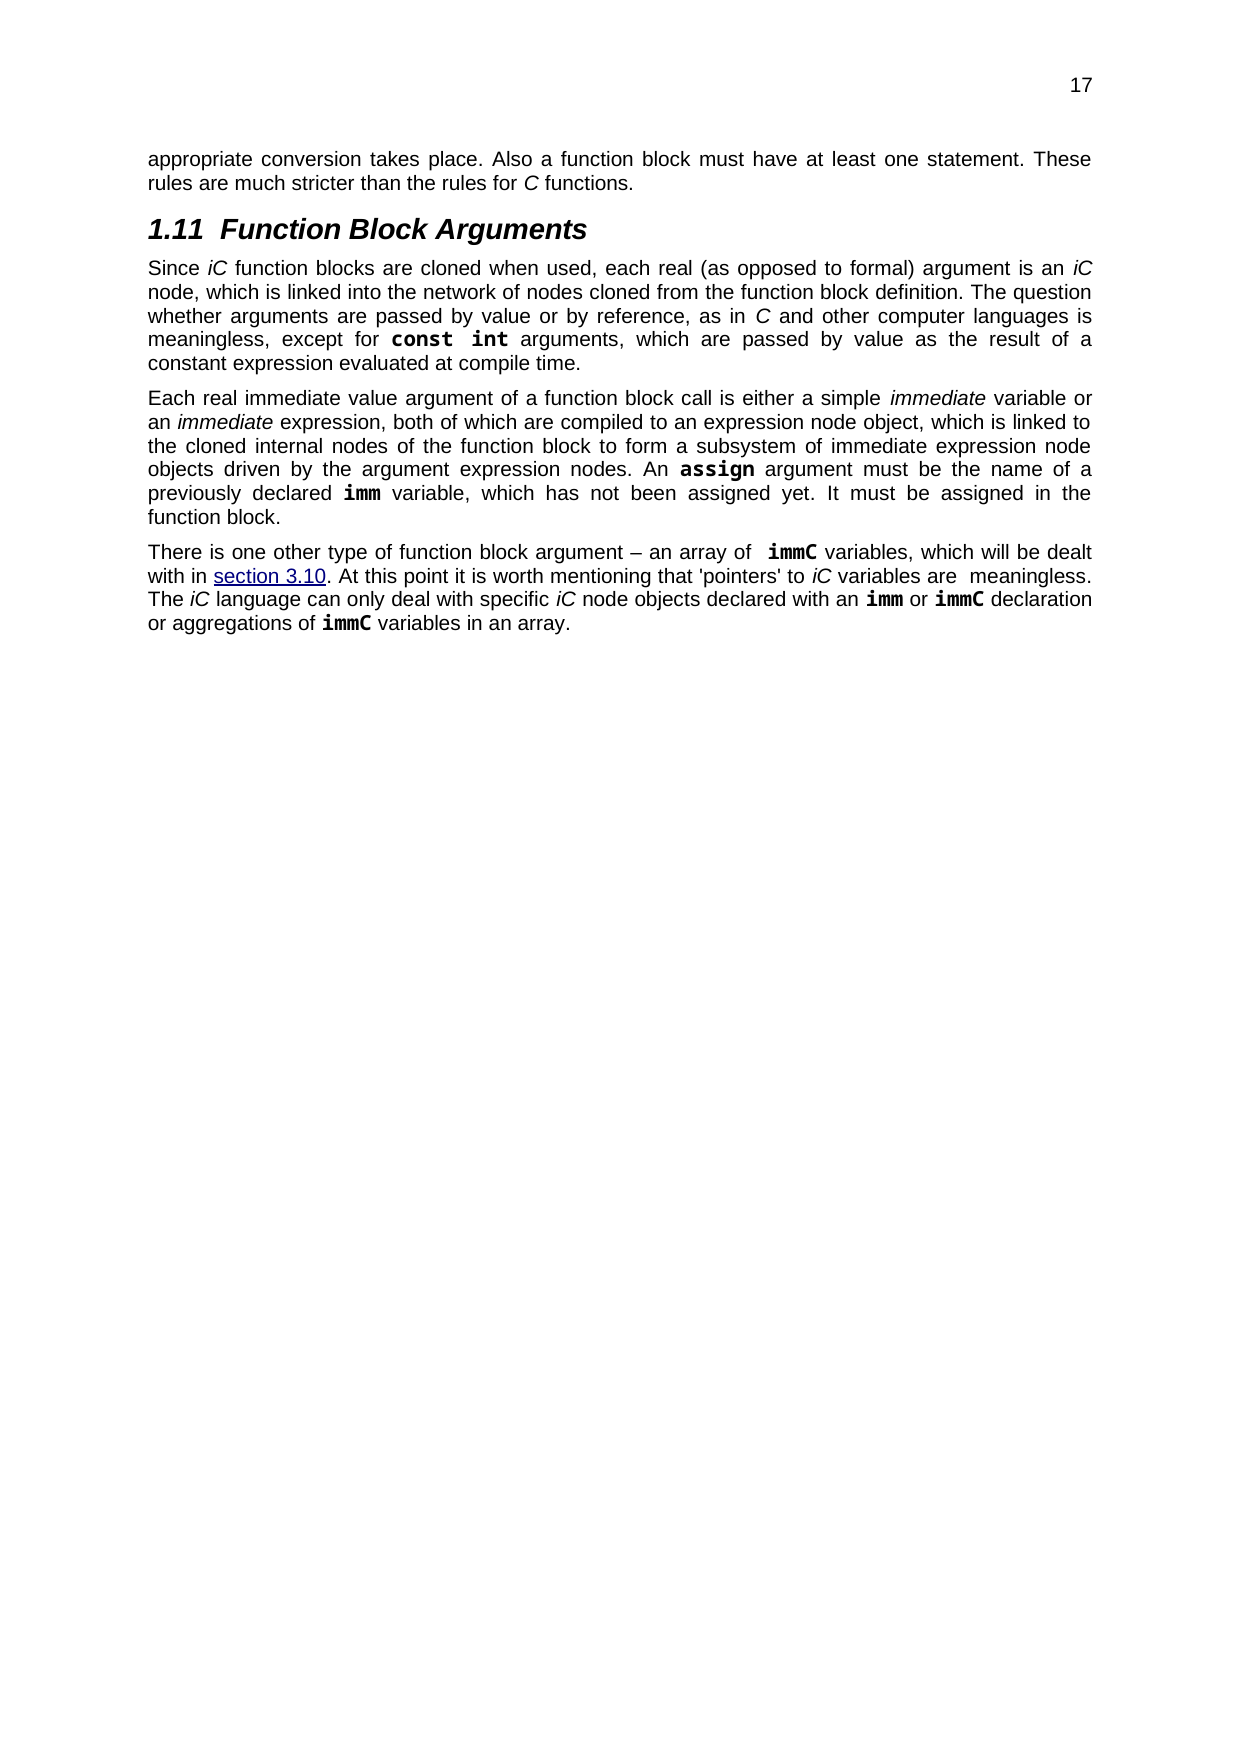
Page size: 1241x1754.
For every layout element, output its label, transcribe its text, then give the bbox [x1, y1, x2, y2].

text Each real immediate value argument of a function block call is either a simple immediate variable or an immediate expression, both of which are compiled to an expression node object, which is linked to the cloned internal nodes of the function block to form a subsystem of immediate expression node objects driven by the argument expression nodes. An assign argument must be the name of a previously declared imm variable, which has not been assigned yet. It must be assigned in the function block. [148, 387, 1092, 529]
subtitle Function Block Arguments [148, 213, 1092, 245]
text There is one other type of function block argument – an array of immC variables, which will be dealt with in section 3.10. At this point it is worth mentioning that 'pointers' to iC variables are meaningless. The iC language can only deal with specific iC node objects declared with an imm or immC declaration or aggregations of immC variables in an array. [148, 541, 1092, 635]
text Since iC function blocks are cloned when used, each real (as opposed to formal) argument is an iC node, which is linked into the network of nodes cloned from the function block definition. The question whether arguments are passed by value or by reference, as in C and other computer languages is meaningless, except for const int arguments, which are passed by value as the result of a constant expression evaluated at compile time. [148, 257, 1092, 375]
text appropriate conversion takes place. Also a function block must have at least one statement. These rules are much stricter than the rules for C functions. [148, 148, 1092, 195]
